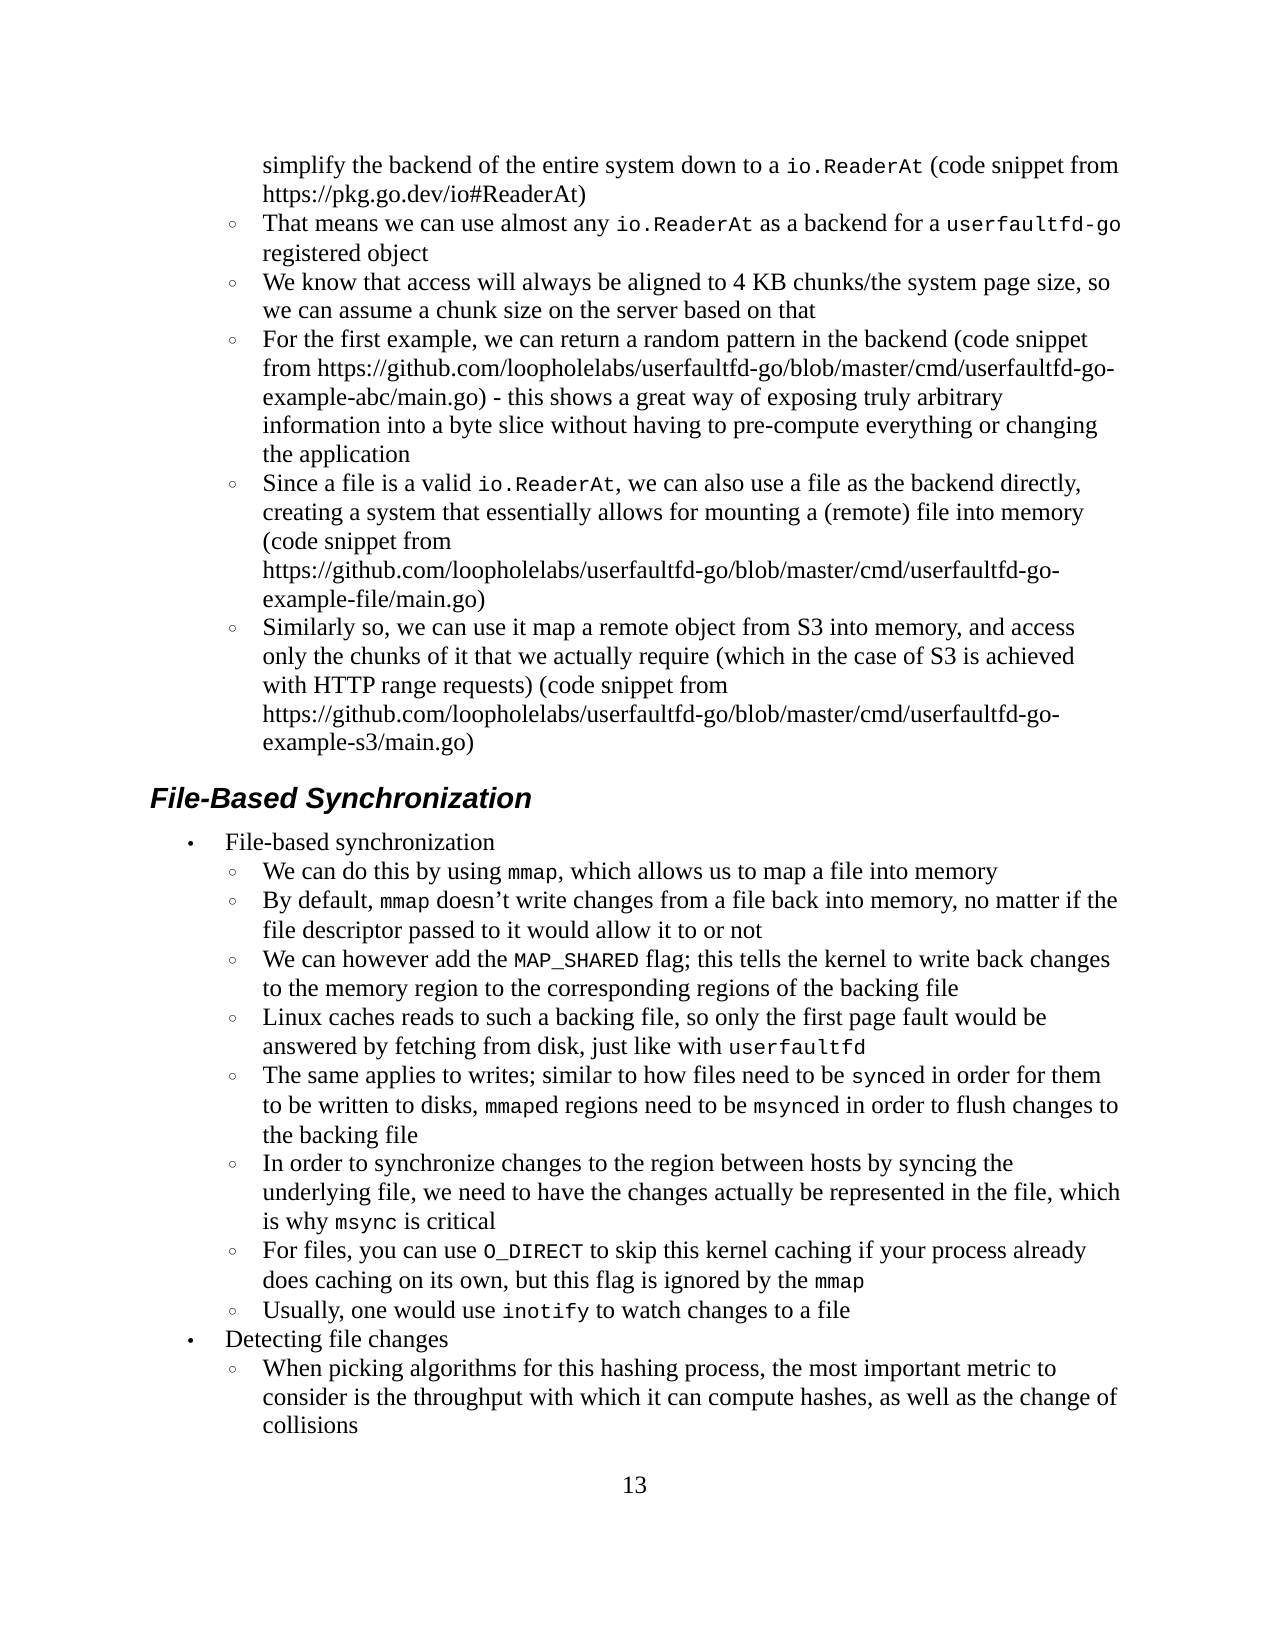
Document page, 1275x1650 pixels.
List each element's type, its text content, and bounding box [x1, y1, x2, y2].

list By default, mmap doesn’t write changes from a file back into memory, no matter if the file descriptor passed to it would allow it to or not [225, 886, 1125, 944]
list For the first example, we can return a random pattern in the backend (code snippet from https://github.com/loopholelabs/userfaultfd-go/blob/master/cmd/userfaultfd-go-example-abc/main.go) - this shows a great way of exposing truly arbitrary information into a byte slice without having to pre-compute everything or changing the application [225, 324, 1125, 468]
list We know that access will always be aligned to 4 KB chunks/the system page size, so we can assume a chunk size on the server based on that [225, 267, 1125, 324]
list For files, you can use O_DIRECT to skip this kernel caching if your process already does caching on its own, but this flag is ignored by the mmap [225, 1236, 1125, 1295]
list The same applies to writes; similar to how files need to be synced in order for them to be written to disks, mmaped regions need to be msynced in order to flush changes to the backing file [225, 1061, 1125, 1148]
list Since a file is a valid io.ReaderAt, we can also use a file as the backend directly, creating a system that essentially allows for mounting a (remote) file into memory (code snippet from https://github.com/loopholelabs/userfaultfd-go/blob/master/cmd/userfaultfd-go-example-file/main.go) [225, 468, 1125, 612]
list We can however add the MAP_SHARED flag; this tells the kernel to write back changes to the memory region to the corresponding regions of the backing file [225, 944, 1125, 1002]
subtitle File-Based Synchronization [150, 781, 1125, 815]
list File-based synchronization [187, 827, 1125, 856]
list We can do this by using mmap, which allows us to map a file into memory [225, 856, 1125, 886]
list Usually, one would use inotify to watch changes to a file [225, 1295, 1125, 1324]
list simplify the backend of the entire system down to a io.ReaderAt (code snippet from https://pkg.go.dev/io#ReaderAt) [225, 150, 1125, 208]
list When picking algorithms for this hashing process, the most important metric to consider is the throughput with which it can compute hashes, as well as the change of collisions [225, 1353, 1125, 1439]
list Detecting file changes [187, 1324, 1125, 1353]
list In order to synchronize changes to the region between hosts by syncing the underlying file, we need to have the changes actually be represented in the file, which is why msync is critical [225, 1148, 1125, 1236]
list Similarly so, we can use it map a remote object from S3 into memory, and access only the chunks of it that we actually require (which in the case of S3 is achieved with HTTP range requests) (code snippet from https://github.com/loopholelabs/userfaultfd-go/blob/master/cmd/userfaultfd-go-example-s3/main.go) [225, 612, 1125, 756]
list Linux caches reads to such a backing file, so only the first page fault would be answered by fetching from disk, just like with userfaultfd [225, 1002, 1125, 1061]
list That means we can use almost any io.ReaderAt as a backend for a userfaultfd-go registered object [225, 208, 1125, 267]
